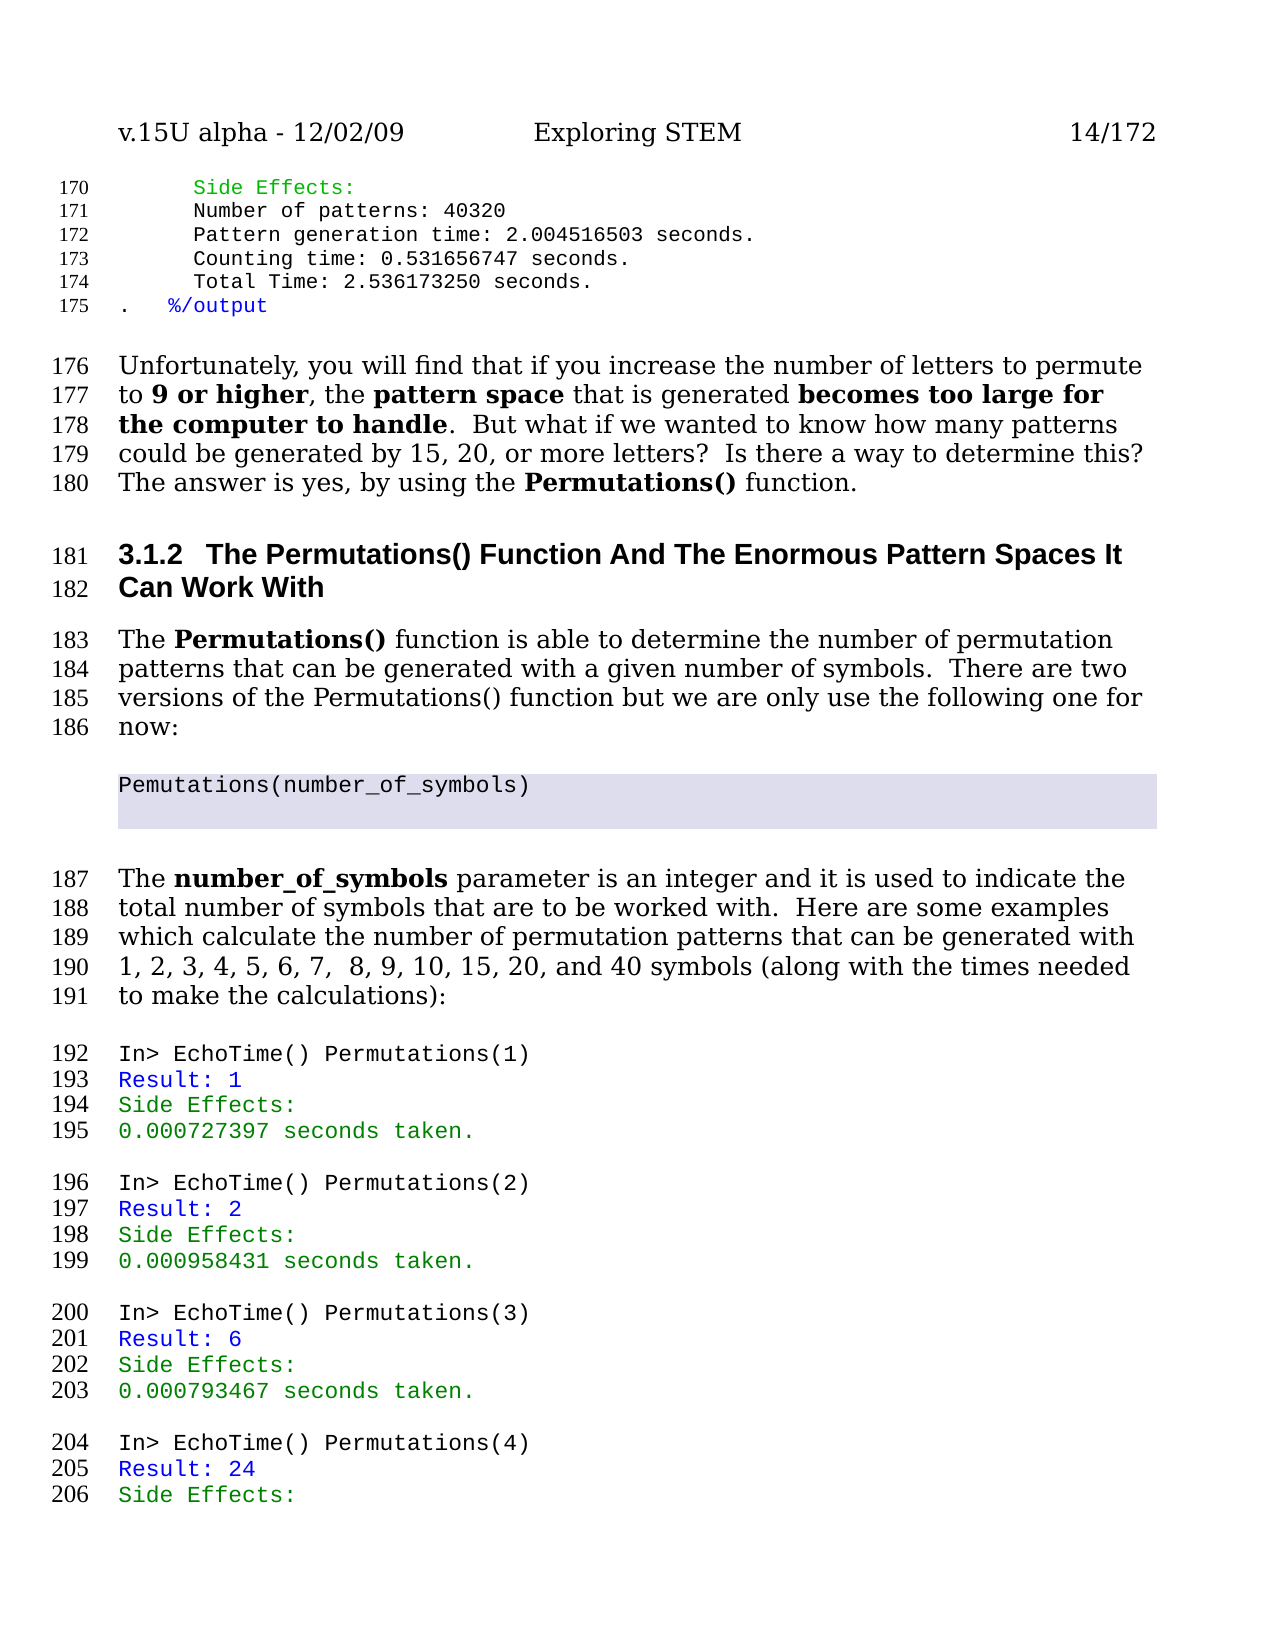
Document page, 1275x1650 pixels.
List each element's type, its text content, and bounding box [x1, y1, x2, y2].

text . %/output [118, 295, 1157, 319]
text Side Effects: [118, 1483, 1157, 1509]
text In> EchoTime() Permutations(3) [118, 1301, 1157, 1327]
text Result: 1 [118, 1068, 1157, 1094]
text Number of patterns: 40320 [118, 200, 1157, 224]
text 0.000727397 seconds taken. [118, 1120, 1157, 1146]
text Side Effects: [118, 1094, 1157, 1120]
text 0.000793467 seconds taken. [118, 1379, 1157, 1405]
text Unfortunately, you will find that if you increase the number of letters to permute to 9 or higher, the pattern space that is generated becomes too large for the computer to handle. But what if we wanted to know how many patterns could be generated by 15, 20, or more letters? Is there a way to determine this? The answer is yes, by using the Permutations() function. [118, 351, 1157, 498]
subtitle The Permutations() Function And The Enormous Pattern Spaces It Can Work With [118, 537, 1157, 604]
text The number_of_symbols parameter is an integer and it is used to indicate the total number of symbols that are to be worked with. Here are some examples which calculate the number of permutation patterns that can be generated with 1, 2, 3, 4, 5, 6, 7, 8, 9, 10, 15, 20, and 40 symbols (along with the times needed to make the calculations): [118, 864, 1157, 1010]
text Side Effects: [118, 177, 1157, 200]
text The Permutations() function is able to determine the number of permutation patterns that can be generated with a given number of symbols. There are two versions of the Permutations() function but we are only use the following one for now: [118, 625, 1157, 742]
text 0.000958431 seconds taken. [118, 1249, 1157, 1275]
text Side Effects: [118, 1353, 1157, 1379]
text In> EchoTime() Permutations(1) [118, 1042, 1157, 1068]
text Total Time: 2.536173250 seconds. [118, 271, 1157, 295]
text Result: 24 [118, 1457, 1157, 1483]
text In> EchoTime() Permutations(2) [118, 1172, 1157, 1198]
text Counting time: 0.531656747 seconds. [118, 248, 1157, 271]
text Side Effects: [118, 1223, 1157, 1249]
text In> EchoTime() Permutations(4) [118, 1431, 1157, 1457]
table_header Pemutations(number_of_symbols) [118, 774, 1157, 829]
text Result: 6 [118, 1327, 1157, 1353]
text Result: 2 [118, 1198, 1157, 1223]
text Pattern generation time: 2.004516503 seconds. [118, 224, 1157, 248]
